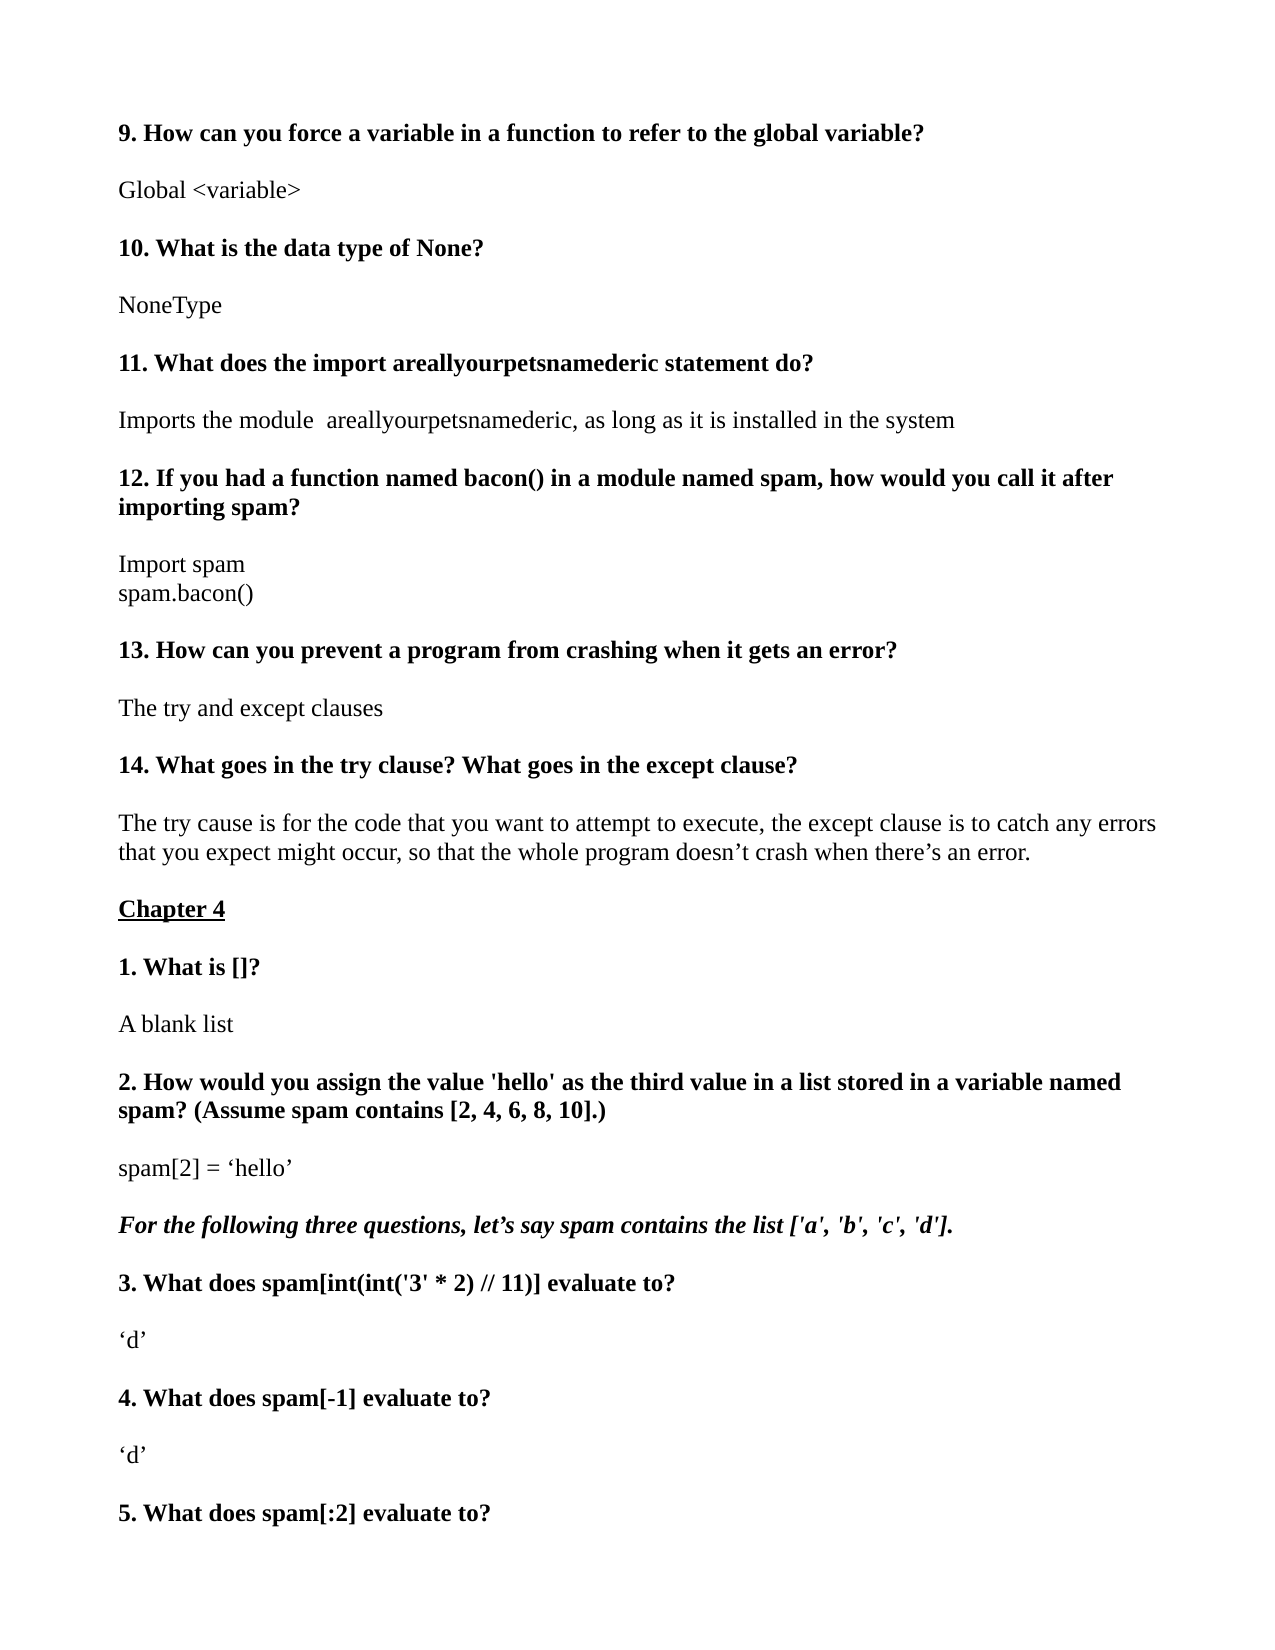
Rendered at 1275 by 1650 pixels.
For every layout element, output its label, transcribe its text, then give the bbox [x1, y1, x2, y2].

text 4. What does spam[-1] evaluate to? [118, 1383, 1157, 1412]
text 5. What does spam[:2] evaluate to? [118, 1498, 1157, 1527]
text Import spam [118, 549, 1157, 578]
text 2. How would you assign the value 'hello' as the third value in a list stored in a variable named spam? (Assume spam contains [2, 4, 6, 8, 10].) [118, 1067, 1157, 1124]
text A blank list [118, 1009, 1157, 1038]
text 11. What does the import areallyourpetsnamederic statement do? [118, 348, 1157, 377]
text 13. How can you prevent a program from crashing when it gets an error? [118, 636, 1157, 664]
text Chapter 4 [118, 894, 1157, 923]
text 1. What is []? [118, 952, 1157, 981]
text NoneType [118, 291, 1157, 319]
text ‘d’ [118, 1326, 1157, 1354]
text 3. What does spam[int(int('3' * 2) // 11)] evaluate to? [118, 1268, 1157, 1297]
text 12. If you had a function named bacon() in a module named spam, how would you call it after importing spam? [118, 463, 1157, 521]
text ‘d’ [118, 1441, 1157, 1469]
text spam.bacon() [118, 578, 1157, 607]
text The try cause is for the code that you want to attempt to execute, the except clause is to catch any errors that you expect might occur, so that the whole program doesn’t crash when there’s an error. [118, 808, 1157, 866]
text 9. How can you force a variable in a function to refer to the global variable? [118, 118, 1157, 147]
text 10. What is the data type of None? [118, 233, 1157, 262]
text For the following three questions, let’s say spam contains the list ['a', 'b', 'c', 'd']. [118, 1211, 1157, 1239]
text 14. What goes in the try clause? What goes in the except clause? [118, 751, 1157, 779]
text spam[2] = ‘hello’ [118, 1153, 1157, 1182]
text Global <variable> [118, 176, 1157, 204]
text The try and except clauses [118, 693, 1157, 722]
text Imports the module areallyourpetsnamederic, as long as it is installed in the system [118, 406, 1157, 434]
